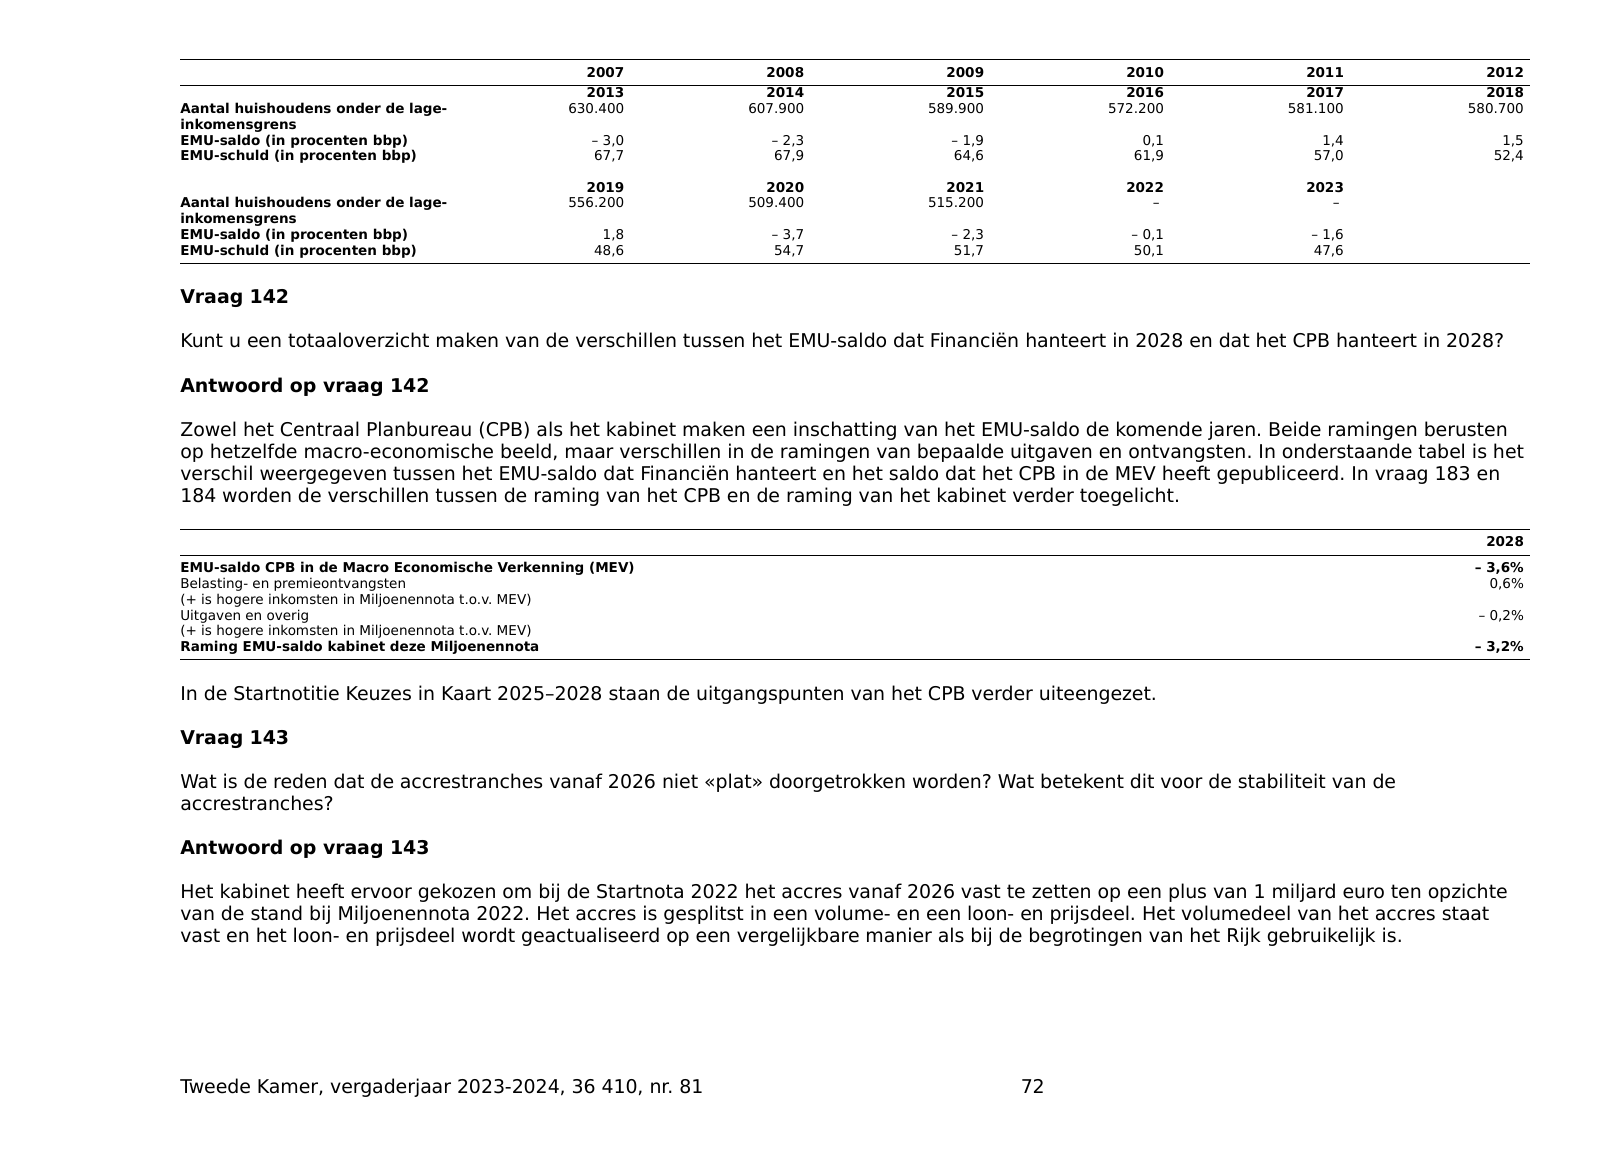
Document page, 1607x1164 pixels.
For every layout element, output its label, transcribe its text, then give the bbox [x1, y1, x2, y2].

table_cell [1260, 592, 1529, 607]
table_header 2011 [1170, 60, 1349, 85]
table_cell 2014 [630, 86, 810, 101]
table_cell – [1170, 195, 1349, 227]
table_cell [630, 164, 810, 179]
table_cell 556.200 [450, 195, 630, 227]
table_cell (+ is hogere inkomsten in Miljoenennota t.o.v. MEV) [180, 623, 1259, 639]
table_cell 607.900 [630, 101, 810, 132]
table_cell [990, 164, 1169, 179]
table_cell [1350, 227, 1529, 242]
table_cell – 1,9 [810, 133, 990, 148]
table_cell EMU-saldo (in procenten bbp) [180, 227, 450, 242]
table_cell – 2,3 [630, 133, 810, 148]
table_cell [1350, 164, 1529, 179]
table_cell 1,5 [1350, 133, 1529, 148]
table_cell EMU-saldo CPB in de Macro Economische Verkenning (MEV) [180, 556, 1259, 576]
table_cell 630.400 [450, 101, 630, 132]
table_cell 2022 [990, 180, 1169, 195]
table_cell 2018 [1350, 86, 1529, 101]
table_cell – 3,0 [450, 133, 630, 148]
table_cell 2023 [1170, 180, 1349, 195]
table_cell – 0,1 [990, 227, 1169, 242]
table_cell 1,8 [450, 227, 630, 242]
table_header 2012 [1350, 60, 1529, 85]
table_cell 0,1 [990, 133, 1169, 148]
table_cell [1260, 623, 1529, 639]
table_cell 48,6 [450, 243, 630, 263]
table_header 2007 [450, 60, 630, 85]
table_cell 581.100 [1170, 101, 1349, 132]
table_cell 2016 [990, 86, 1169, 101]
table_cell [450, 164, 630, 179]
table_cell – 3,6% [1260, 556, 1529, 576]
table_cell – [990, 195, 1169, 227]
table_cell 580.700 [1350, 101, 1529, 132]
table_cell Aantal huishoudens onder de lage-inkomensgrens [180, 101, 450, 132]
table_cell 67,7 [450, 148, 630, 164]
table_cell EMU-schuld (in procenten bbp) [180, 243, 450, 263]
table_cell 509.400 [630, 195, 810, 227]
table_cell [1350, 243, 1529, 263]
table_cell Uitgaven en overig [180, 608, 1259, 623]
table_cell 54,7 [630, 243, 810, 263]
text In de Startnotitie Keuzes in Kaart 2025–2028 staan de uitgangspunten van het CPB verder uiteengezet. [180, 683, 1529, 704]
text Kunt u een totaaloverzicht maken van de verschillen tussen het EMU-saldo dat Financiën hanteert in 2028 en dat het CPB hanteert in 2028? [180, 330, 1529, 352]
table_cell 52,4 [1350, 148, 1529, 164]
table_cell 67,9 [630, 148, 810, 164]
table_cell EMU-schuld (in procenten bbp) [180, 148, 450, 164]
table_cell 2020 [630, 180, 810, 195]
table_cell Aantal huishoudens onder de lage-inkomensgrens [180, 195, 450, 227]
table_cell 2021 [810, 180, 990, 195]
subtitle Antwoord op vraag 142 [180, 374, 1529, 396]
table_cell [1350, 180, 1529, 195]
subtitle Vraag 142 [180, 286, 1529, 308]
subtitle Vraag 143 [180, 727, 1529, 749]
subtitle Antwoord op vraag 143 [180, 837, 1529, 859]
table_cell 50,1 [990, 243, 1169, 263]
table_header 2009 [810, 60, 990, 85]
table_cell 47,6 [1170, 243, 1349, 263]
table_cell – 3,7 [630, 227, 810, 242]
table_cell 2013 [450, 86, 630, 101]
table_cell [180, 164, 450, 179]
table_header 2008 [630, 60, 810, 85]
table_cell 2015 [810, 86, 990, 101]
table_cell 2019 [450, 180, 630, 195]
table_cell 515.200 [810, 195, 990, 227]
table_cell 57,0 [1170, 148, 1349, 164]
table_cell 61,9 [990, 148, 1169, 164]
table_cell – 0,2% [1260, 608, 1529, 623]
table_cell [180, 180, 450, 195]
table_cell – 2,3 [810, 227, 990, 242]
table_cell (+ is hogere inkomsten in Miljoenennota t.o.v. MEV) [180, 592, 1259, 607]
table_cell 0,6% [1260, 576, 1529, 592]
table_cell [810, 164, 990, 179]
table_cell 1,4 [1170, 133, 1349, 148]
table_cell Raming EMU-saldo kabinet deze Miljoenennota [180, 639, 1259, 659]
table_cell [1350, 195, 1529, 227]
table_cell EMU-saldo (in procenten bbp) [180, 133, 450, 148]
text Zowel het Centraal Planbureau (CPB) als het kabinet maken een inschatting van het EMU-saldo de komende jaren. Beide ramingen berusten op hetzelfde macro-economische beeld, maar verschillen in de ramingen van bepaalde uitgaven en ontvangsten. In onderstaande tabel is het verschil weergegeven tussen het EMU-saldo dat Financiën hanteert en het saldo dat het CPB in de MEV heeft gepubliceerd. In vraag 183 en 184 worden de verschillen tussen de raming van het CPB en de raming van het kabinet verder toegelicht. [180, 419, 1529, 507]
table_header 2010 [990, 60, 1169, 85]
table_header [180, 530, 1259, 554]
table_cell – 1,6 [1170, 227, 1349, 242]
text Wat is de reden dat de accrestranches vanaf 2026 niet «plat» doorgetrokken worden? Wat betekent dit voor de stabiliteit van de accrestranches? [180, 771, 1529, 815]
table_header 2028 [1260, 530, 1529, 554]
table_cell 2017 [1170, 86, 1349, 101]
table_cell 64,6 [810, 148, 990, 164]
table_cell Belasting- en premieontvangsten [180, 576, 1259, 592]
table_cell [180, 86, 450, 101]
table_cell – 3,2% [1260, 639, 1529, 659]
table_cell 51,7 [810, 243, 990, 263]
table_cell 572.200 [990, 101, 1169, 132]
table_cell 589.900 [810, 101, 990, 132]
text Het kabinet heeft ervoor gekozen om bij de Startnota 2022 het accres vanaf 2026 vast te zetten op een plus van 1 miljard euro ten opzichte van de stand bij Miljoenennota 2022. Het accres is gesplitst in een volume- en een loon- en prijsdeel. Het volumedeel van het accres staat vast en het loon- en prijsdeel wordt geactualiseerd op een vergelijkbare manier als bij de begrotingen van het Rijk gebruikelijk is. [180, 881, 1529, 947]
table_cell [1170, 164, 1349, 179]
table_header [180, 60, 450, 85]
